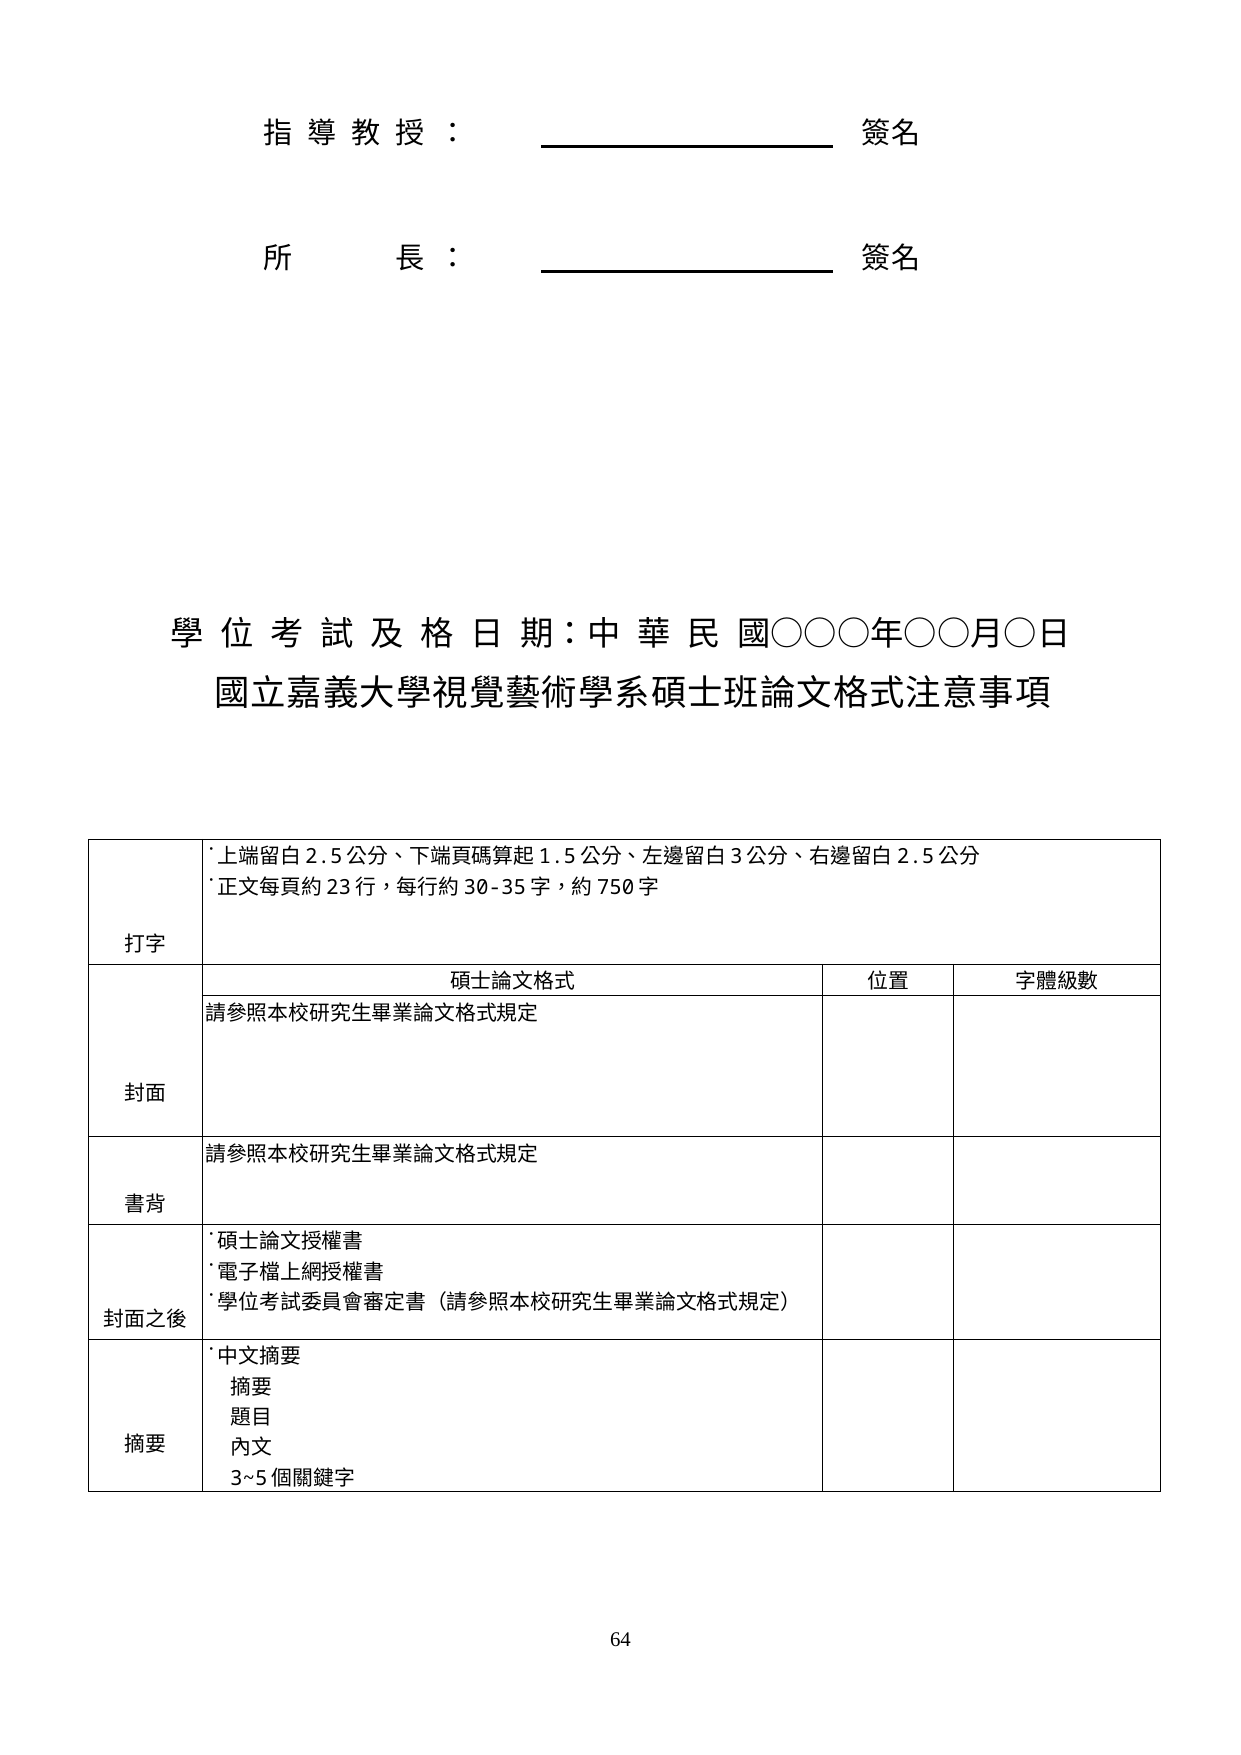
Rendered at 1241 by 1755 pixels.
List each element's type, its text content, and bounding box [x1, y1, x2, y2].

text 所 長 ： 簽名 [89, 214, 1152, 276]
table_cell ˙碩士論文授權書 ˙電子檔上網授權書 ˙學位考試委員會審定書（請參照本校研究生畢業論文格式規定） [203, 1225, 822, 1339]
table_cell [823, 1137, 953, 1223]
table_cell 摘要 [89, 1340, 202, 1491]
subtitle 國立嘉義大學視覺藝術學系碩士班論文格式注意事項 [89, 675, 1177, 713]
text 指 導 教 授 ： 簽名 [89, 89, 1152, 151]
table_cell 請參照本校研究生畢業論文格式規定 [203, 996, 822, 1136]
table_header 打字 [89, 840, 202, 964]
table_cell [823, 996, 953, 1136]
table_header ˙上端留白2.5公分、下端頁碼算起1.5公分、左邊留白3公分、右邊留白2.5公分 ˙正文每頁約23行，每行約30-35字，約750字 [203, 840, 1160, 964]
table_cell [954, 1225, 1160, 1339]
table_cell [954, 1340, 1160, 1491]
table_cell [954, 996, 1160, 1136]
table_cell 封面之後 [89, 1225, 202, 1339]
table_cell ˙中文摘要 摘要 題目 內文 3~5個關鍵字 [203, 1340, 822, 1491]
table_cell 書背 [89, 1137, 202, 1223]
text 學 位 考 試 及 格 日 期：中 華 民 國○○○年○○月○日 [89, 589, 1152, 651]
table_cell 封面 [89, 965, 202, 1136]
table_cell [954, 1137, 1160, 1223]
table_cell 碩士論文格式 [203, 965, 822, 995]
table_cell 字體級數 [954, 965, 1160, 995]
table_cell [823, 1340, 953, 1491]
table_cell [823, 1225, 953, 1339]
table_cell 請參照本校研究生畢業論文格式規定 [203, 1137, 822, 1223]
table_cell 位置 [823, 965, 953, 995]
